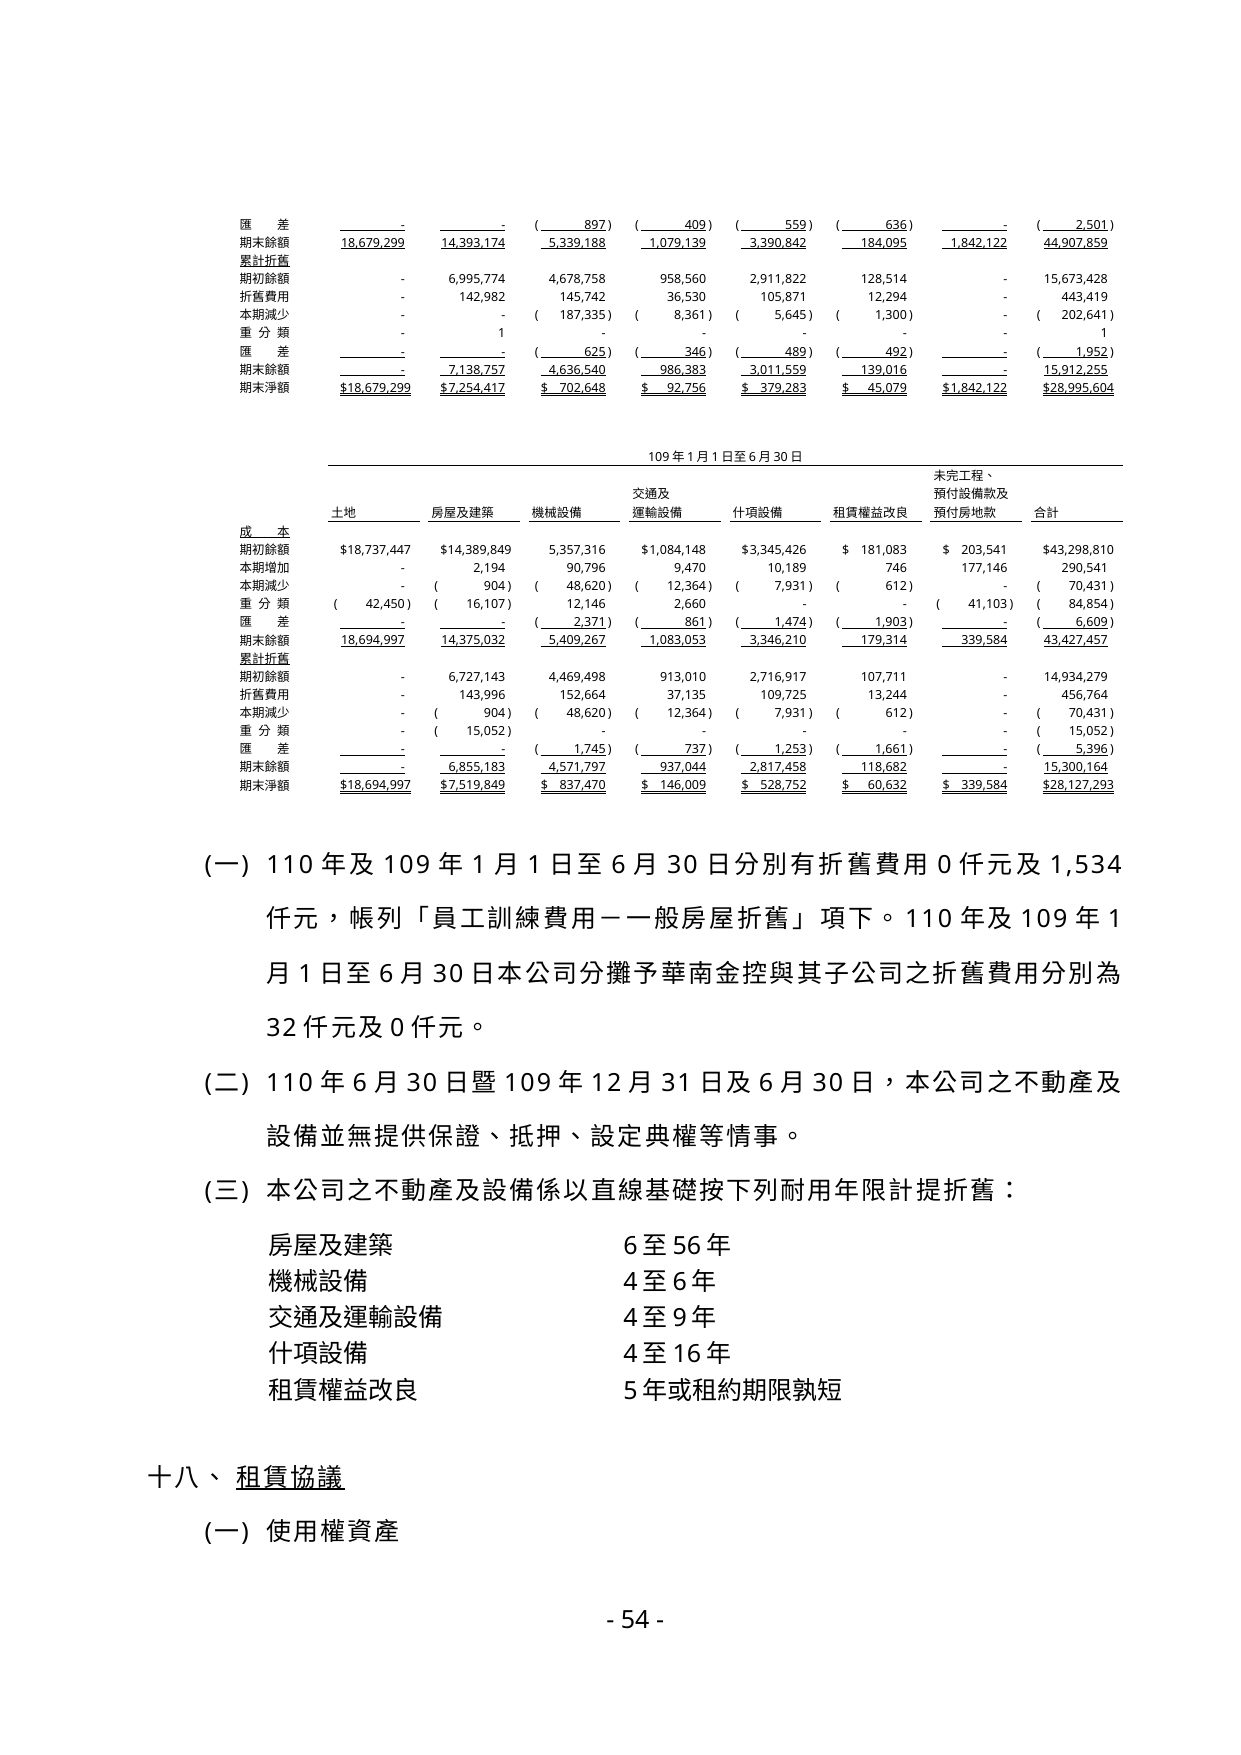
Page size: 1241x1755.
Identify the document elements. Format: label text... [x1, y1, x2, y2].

table_cell ( 42,450 ) [328, 594, 419, 612]
table_cell 期末餘額 [236, 233, 319, 251]
table_cell [821, 269, 830, 287]
table_cell 1 [1031, 324, 1122, 342]
table_cell [420, 215, 428, 233]
table_cell [1022, 594, 1031, 612]
table_cell [1022, 215, 1031, 233]
table_cell [821, 233, 830, 251]
table_cell - [930, 757, 1022, 775]
table_cell ( 1,745 ) [529, 739, 620, 757]
table_cell [821, 540, 830, 558]
table_header 6至56年 [620, 1225, 916, 1261]
table_cell [428, 649, 520, 667]
table_cell [1031, 522, 1122, 540]
table_cell 4至9年 [620, 1298, 916, 1334]
table_cell 期末淨額 [236, 378, 319, 396]
table_cell [561, 1334, 620, 1370]
table_cell 期初餘額 [236, 269, 319, 287]
table_cell - [428, 612, 520, 630]
table_cell [620, 685, 629, 703]
table_cell 14,934,279 [1031, 667, 1122, 685]
table_cell ( 15,052 ) [1031, 721, 1122, 739]
table_cell 90,796 [529, 558, 620, 576]
table_cell [529, 649, 620, 667]
table_cell [821, 305, 830, 323]
table_cell [821, 612, 830, 630]
table_cell - [930, 342, 1022, 360]
table_cell 折舊費用 [236, 685, 319, 703]
table_cell [520, 324, 529, 342]
table_cell - [930, 269, 1022, 287]
table_cell [721, 251, 729, 269]
table_cell $ 92,756 [629, 378, 721, 396]
table_cell 118,682 [830, 757, 922, 775]
table_cell 累計折舊 [236, 649, 319, 667]
table_cell [319, 630, 328, 648]
table_cell [1022, 576, 1031, 594]
table_cell - [328, 739, 419, 757]
table_cell [1022, 630, 1031, 648]
table_cell [236, 465, 319, 521]
table_cell [821, 576, 830, 594]
table_cell [721, 667, 729, 685]
table_cell 36,530 [629, 287, 721, 305]
table_cell 2,817,458 [730, 757, 821, 775]
table_cell 房屋及建築 [428, 466, 520, 521]
table_cell [420, 576, 428, 594]
table_cell [420, 233, 428, 251]
text (一) 使用權資產 [177, 1512, 1122, 1548]
table_cell [319, 757, 328, 775]
table_cell [319, 342, 328, 360]
table_cell 456,764 [1031, 685, 1122, 703]
table_cell 2,660 [629, 594, 721, 612]
table_cell [1022, 739, 1031, 757]
table_cell - [930, 685, 1022, 703]
table_cell [821, 721, 830, 739]
table_cell [922, 576, 930, 594]
table_cell [1031, 251, 1122, 269]
table_cell [520, 721, 529, 739]
table_cell - [930, 667, 1022, 685]
table_cell [922, 360, 930, 378]
table_cell - [328, 576, 419, 594]
table_cell [629, 649, 721, 667]
table_cell 7,138,757 [428, 360, 520, 378]
table_cell [319, 465, 328, 521]
table_cell 1,083,053 [629, 630, 721, 648]
table_cell [420, 521, 428, 540]
table_cell 2,911,822 [730, 269, 821, 287]
table_cell - [730, 721, 821, 739]
table_cell [922, 612, 930, 630]
table_cell - [830, 721, 922, 739]
table_cell [821, 324, 830, 342]
table_cell $ 528,752 [730, 775, 821, 793]
table_cell - [328, 287, 419, 305]
table_cell 913,010 [629, 667, 721, 685]
table_cell [821, 739, 830, 757]
table_cell 128,514 [830, 269, 922, 287]
table_cell [721, 612, 729, 630]
table_cell $ 837,470 [529, 775, 620, 793]
table_cell [922, 521, 930, 540]
table_cell [319, 649, 328, 667]
table_cell [821, 342, 830, 360]
table_cell [520, 342, 529, 360]
table_cell [620, 287, 629, 305]
table_cell [561, 1261, 620, 1298]
table_cell [319, 324, 328, 342]
table_cell [1022, 685, 1031, 703]
table_cell - [930, 305, 1022, 323]
table_cell [922, 757, 930, 775]
table_cell ( 346 ) [629, 342, 721, 360]
table_cell [620, 739, 629, 757]
table_cell 5,339,188 [529, 233, 620, 251]
table_cell [520, 305, 529, 323]
table_cell [620, 521, 629, 540]
table_cell ( 559 ) [730, 215, 821, 233]
table_cell 290,541 [1031, 558, 1122, 576]
table_cell ( 70,431 ) [1031, 576, 1122, 594]
text (一) 110年及109年1月1日至6月30日分別有折舊費用0仟元及1,534仟元，帳列「員工訓練費用－一般房屋折舊」項下。110年及109年1月1日至6月30日本公司分攤予華南金控與其子公司之折舊費用分別為32仟元及0仟元。 [177, 844, 1122, 1044]
table_cell [1022, 775, 1031, 793]
table_cell [721, 540, 729, 558]
table_cell 期初餘額 [236, 667, 319, 685]
table_cell 本期增加 [236, 558, 319, 576]
table_cell 1 [428, 324, 520, 342]
table_cell 什項設備 [266, 1334, 561, 1370]
table_cell - [830, 324, 922, 342]
table_cell 2,716,917 [730, 667, 821, 685]
table_cell [520, 739, 529, 757]
table_cell - [529, 324, 620, 342]
table_cell ( 861 ) [629, 612, 721, 630]
table_cell ( 48,620 ) [529, 576, 620, 594]
table_cell [922, 594, 930, 612]
table_cell 14,393,174 [428, 233, 520, 251]
table_cell [520, 378, 529, 396]
table_cell - [328, 757, 419, 775]
table_cell [520, 649, 529, 667]
table_cell [420, 287, 428, 305]
table_cell 3,346,210 [730, 630, 821, 648]
table_cell 14,375,032 [428, 630, 520, 648]
table_cell [629, 251, 721, 269]
table_cell $ 181,083 [830, 540, 922, 558]
table_cell 本期減少 [236, 703, 319, 721]
table_cell [1022, 540, 1031, 558]
table_cell [721, 466, 729, 521]
table_cell 2,194 [428, 558, 520, 576]
table_cell [620, 703, 629, 721]
table_cell 土地 [328, 466, 419, 521]
table_cell $ 339,584 [930, 775, 1022, 793]
table_cell - [328, 305, 419, 323]
table_cell - [830, 594, 922, 612]
table_cell ( 625 ) [529, 342, 620, 360]
table_cell [420, 558, 428, 576]
table_cell [721, 739, 729, 757]
table_cell [821, 521, 830, 540]
table_cell [922, 269, 930, 287]
table_cell $ 18,679,299 [328, 378, 419, 396]
table_cell 重 分 類 [236, 721, 319, 739]
table_cell - [328, 685, 419, 703]
table_cell [721, 287, 729, 305]
table_cell [1022, 305, 1031, 323]
table_cell [1022, 324, 1031, 342]
table_cell ( 636 ) [830, 215, 922, 233]
table_cell - [328, 269, 419, 287]
table_cell ( 1,300 ) [830, 305, 922, 323]
table_cell [922, 630, 930, 648]
table_cell [520, 251, 529, 269]
table_cell 443,419 [1031, 287, 1122, 305]
table_cell 5年或租約期限孰短 [620, 1370, 916, 1406]
table_cell [830, 251, 922, 269]
table_cell [821, 703, 830, 721]
table_cell [520, 612, 529, 630]
table_cell 13,244 [830, 685, 922, 703]
table_cell [620, 594, 629, 612]
table_cell [620, 378, 629, 396]
table_cell [721, 757, 729, 775]
table_cell [821, 360, 830, 378]
table_cell - [930, 287, 1022, 305]
table_cell [821, 649, 830, 667]
table_cell [520, 287, 529, 305]
table_cell 4,469,498 [529, 667, 620, 685]
table_cell 期末餘額 [236, 757, 319, 775]
table_cell - [428, 342, 520, 360]
table_cell - [529, 721, 620, 739]
table_cell ( 1,952 ) [1031, 342, 1122, 360]
table_cell 145,742 [529, 287, 620, 305]
table_cell [721, 594, 729, 612]
table_cell 152,664 [529, 685, 620, 703]
table_cell [922, 305, 930, 323]
table_cell - [730, 594, 821, 612]
table_cell [319, 540, 328, 558]
table_cell [420, 757, 428, 775]
table_cell $ 7,254,417 [428, 378, 520, 396]
table_cell [730, 649, 821, 667]
table_cell [520, 558, 529, 576]
table_cell 什項設備 [730, 466, 821, 521]
table_cell ( 489 ) [730, 342, 821, 360]
table_cell 成 本 [236, 521, 319, 540]
table_cell [319, 305, 328, 323]
table_cell [721, 521, 729, 540]
table_cell [922, 287, 930, 305]
table_cell - [428, 215, 520, 233]
table_cell 4至6年 [620, 1261, 916, 1298]
table_cell $ 18,737,447 [328, 540, 419, 558]
table_cell [319, 215, 328, 233]
table_cell [1031, 649, 1122, 667]
table_cell [529, 251, 620, 269]
table_cell 6,995,774 [428, 269, 520, 287]
table_cell 9,470 [629, 558, 721, 576]
table_cell $ 43,298,810 [1031, 540, 1122, 558]
table_cell - [428, 739, 520, 757]
table_cell [319, 558, 328, 576]
table_cell [721, 558, 729, 576]
table_cell 12,146 [529, 594, 620, 612]
table_cell [620, 215, 629, 233]
table_cell ( 897 ) [529, 215, 620, 233]
table_cell 44,907,859 [1031, 233, 1122, 251]
table_cell $ 60,632 [830, 775, 922, 793]
table_cell [319, 775, 328, 793]
table_cell [1022, 233, 1031, 251]
table_cell $ 1,842,122 [930, 378, 1022, 396]
table_cell 期初餘額 [236, 540, 319, 558]
table_cell 18,679,299 [328, 233, 419, 251]
table_cell 10,189 [730, 558, 821, 576]
table_cell [319, 739, 328, 757]
table_cell [620, 630, 629, 648]
table_cell [620, 305, 629, 323]
table_cell [620, 576, 629, 594]
table_cell 6,855,183 [428, 757, 520, 775]
table_cell [930, 522, 1022, 540]
table_cell [620, 360, 629, 378]
table_cell [620, 649, 629, 667]
table_cell 105,871 [730, 287, 821, 305]
table_cell [1022, 558, 1031, 576]
table_cell [730, 522, 821, 540]
table_cell [319, 269, 328, 287]
table_cell $ 7,519,849 [428, 775, 520, 793]
table_cell ( 12,364 ) [629, 576, 721, 594]
table_cell [319, 667, 328, 685]
table_cell [620, 269, 629, 287]
table_cell 15,673,428 [1031, 269, 1122, 287]
table_cell $ 3,345,426 [730, 540, 821, 558]
table_cell 1,079,139 [629, 233, 721, 251]
table_cell ( 492 ) [830, 342, 922, 360]
table_cell 折舊費用 [236, 287, 319, 305]
table_cell $ 28,127,293 [1031, 775, 1122, 793]
table_header [319, 447, 328, 465]
table_cell $ 146,009 [629, 775, 721, 793]
table_cell [620, 558, 629, 576]
table_cell [420, 305, 428, 323]
table_cell [1022, 269, 1031, 287]
table_cell 6,727,143 [428, 667, 520, 685]
table_cell - [428, 305, 520, 323]
table_header [561, 1225, 620, 1261]
table_cell 匯 差 [236, 215, 319, 233]
table_cell [420, 612, 428, 630]
table_cell [1022, 251, 1031, 269]
table_cell - [328, 324, 419, 342]
table_cell [420, 269, 428, 287]
table_cell [721, 703, 729, 721]
table_cell 機械設備 [266, 1261, 561, 1298]
table_cell [721, 649, 729, 667]
table_cell $ 379,283 [730, 378, 821, 396]
text (三) 本公司之不動產及設備係以直線基礎按下列耐用年限計提折舊： [177, 1171, 1122, 1207]
table_cell [529, 522, 620, 540]
table_cell ( 7,931 ) [730, 703, 821, 721]
table_cell ( 41,103 ) [930, 594, 1022, 612]
table_cell [821, 466, 830, 521]
table_cell ( 612 ) [830, 576, 922, 594]
table_cell [328, 251, 419, 269]
table_cell 機械設備 [529, 466, 620, 521]
table_cell [1022, 342, 1031, 360]
table_cell ( 5,396 ) [1031, 739, 1122, 757]
table_cell ( 1,661 ) [830, 739, 922, 757]
table_cell [520, 540, 529, 558]
table_cell ( 12,364 ) [629, 703, 721, 721]
table_cell [1022, 378, 1031, 396]
table_cell ( 1,903 ) [830, 612, 922, 630]
table_cell $ 45,079 [830, 378, 922, 396]
table_cell [1022, 667, 1031, 685]
table_cell [520, 215, 529, 233]
table_cell - [930, 215, 1022, 233]
table_cell 期末餘額 [236, 360, 319, 378]
table_cell [319, 594, 328, 612]
table_cell [721, 775, 729, 793]
table_cell 匯 差 [236, 739, 319, 757]
table_cell [420, 703, 428, 721]
table_cell [420, 466, 428, 521]
table_cell [620, 324, 629, 342]
table_header 109年1月1日至6月30日 [328, 447, 1122, 465]
table_cell 143,996 [428, 685, 520, 703]
table_cell 4,678,758 [529, 269, 620, 287]
table_cell [520, 594, 529, 612]
table_cell [821, 594, 830, 612]
table_cell [620, 342, 629, 360]
table_cell 期末餘額 [236, 630, 319, 648]
table_cell ( 187,335 ) [529, 305, 620, 323]
table_cell [620, 757, 629, 775]
table_cell [821, 558, 830, 576]
table_cell 本期減少 [236, 305, 319, 323]
table_cell - [730, 324, 821, 342]
text (二) 110年6月30日暨109年12月31日及6月30日，本公司之不動產及設備並無提供保證、抵押、設定典權等情事。 [177, 1062, 1122, 1153]
table_cell 177,146 [930, 558, 1022, 576]
table_cell 746 [830, 558, 922, 576]
table_cell 交通及運輸設備 [266, 1298, 561, 1334]
table_cell [520, 775, 529, 793]
table_cell 重 分 類 [236, 324, 319, 342]
table_cell 986,383 [629, 360, 721, 378]
table_cell [1022, 721, 1031, 739]
table_cell [922, 721, 930, 739]
table_cell [319, 685, 328, 703]
table_cell [520, 521, 529, 540]
table_cell [319, 251, 328, 269]
table_cell 179,314 [830, 630, 922, 648]
table_cell [1022, 703, 1031, 721]
table_cell [922, 558, 930, 576]
table_cell - [328, 703, 419, 721]
table_cell - [930, 612, 1022, 630]
table_cell [922, 342, 930, 360]
table_cell [520, 757, 529, 775]
table_cell [721, 305, 729, 323]
table_cell $ 18,694,997 [328, 775, 419, 793]
table_cell [930, 251, 1022, 269]
table_cell ( 904 ) [428, 703, 520, 721]
text 十八、 租賃協議 [148, 1457, 1122, 1494]
table_cell [721, 269, 729, 287]
table_cell [520, 269, 529, 287]
table_cell 18,694,997 [328, 630, 419, 648]
table_cell ( 612 ) [830, 703, 922, 721]
table_cell [620, 251, 629, 269]
table_cell 958,560 [629, 269, 721, 287]
table_cell - [930, 576, 1022, 594]
table_cell [721, 324, 729, 342]
table_cell [420, 685, 428, 703]
table_cell 5,409,267 [529, 630, 620, 648]
table_cell [319, 287, 328, 305]
table_cell [620, 775, 629, 793]
table_cell [1022, 757, 1031, 775]
table_cell ( 2,501 ) [1031, 215, 1122, 233]
table_cell [328, 649, 419, 667]
table_cell ( 48,620 ) [529, 703, 620, 721]
table_cell 15,912,255 [1031, 360, 1122, 378]
table_cell [922, 251, 930, 269]
table_cell [629, 522, 721, 540]
table_cell [620, 466, 629, 521]
table_cell $ 203,541 [930, 540, 1022, 558]
table_cell [319, 612, 328, 630]
table_cell [319, 360, 328, 378]
table_cell [730, 251, 821, 269]
table_cell [721, 342, 729, 360]
table_cell [721, 360, 729, 378]
table_cell [620, 667, 629, 685]
table_cell 5,357,316 [529, 540, 620, 558]
table_cell [428, 522, 520, 540]
table_cell - [328, 342, 419, 360]
table_cell [420, 540, 428, 558]
table_cell [420, 630, 428, 648]
table_cell [922, 540, 930, 558]
table_cell 339,584 [930, 630, 1022, 648]
table_cell [1022, 649, 1031, 667]
table_cell [821, 215, 830, 233]
table_cell 37,135 [629, 685, 721, 703]
table_cell - [328, 721, 419, 739]
table_cell - [328, 667, 419, 685]
table_cell [420, 378, 428, 396]
table_cell 本期減少 [236, 576, 319, 594]
table_cell [420, 775, 428, 793]
table_cell 累計折舊 [236, 251, 319, 269]
table_header 房屋及建築 [266, 1225, 561, 1261]
table_cell 1,842,122 [930, 233, 1022, 251]
table_cell [420, 360, 428, 378]
table_cell [420, 324, 428, 342]
table_cell [520, 360, 529, 378]
table_cell [721, 685, 729, 703]
table_cell [830, 649, 922, 667]
table_cell 4至16年 [620, 1334, 916, 1370]
table_cell - [328, 215, 419, 233]
table_cell [420, 251, 428, 269]
table_cell - [930, 721, 1022, 739]
table_cell [328, 522, 419, 540]
table_cell ( 202,641 ) [1031, 305, 1122, 323]
table_cell [830, 522, 922, 540]
table_cell [520, 630, 529, 648]
table_cell 合計 [1031, 466, 1122, 521]
table_cell [319, 233, 328, 251]
table_cell ( 2,371 ) [529, 612, 620, 630]
table_cell ( 904 ) [428, 576, 520, 594]
table_cell ( 1,253 ) [730, 739, 821, 757]
table_cell [319, 703, 328, 721]
table_cell ( 5,645 ) [730, 305, 821, 323]
table_cell 184,095 [830, 233, 922, 251]
table_cell [821, 251, 830, 269]
table_cell 12,294 [830, 287, 922, 305]
table_cell [1022, 466, 1031, 521]
table_cell [420, 342, 428, 360]
table_cell [520, 703, 529, 721]
table_cell [721, 721, 729, 739]
table_cell [520, 466, 529, 521]
table_cell [721, 215, 729, 233]
table_cell [821, 667, 830, 685]
table_cell [1022, 287, 1031, 305]
table_cell [922, 703, 930, 721]
table_cell 3,011,559 [730, 360, 821, 378]
table_cell [561, 1298, 620, 1334]
table_cell [520, 233, 529, 251]
table_cell $ 1,084,148 [629, 540, 721, 558]
table_cell ( 737 ) [629, 739, 721, 757]
table_cell [420, 739, 428, 757]
table_cell 142,982 [428, 287, 520, 305]
table_cell [520, 576, 529, 594]
table_cell [319, 378, 328, 396]
table_cell [922, 324, 930, 342]
table_cell [620, 721, 629, 739]
table_cell [721, 233, 729, 251]
table_cell $ 14,389,849 [428, 540, 520, 558]
table_cell [721, 630, 729, 648]
table_cell [420, 667, 428, 685]
table_cell [721, 576, 729, 594]
table_cell ( 409 ) [629, 215, 721, 233]
table_cell [922, 685, 930, 703]
table_cell [620, 612, 629, 630]
table_cell - [629, 721, 721, 739]
table_cell [620, 540, 629, 558]
table_cell 交通及 運輸設備 [629, 466, 721, 521]
table_cell ( 1,474 ) [730, 612, 821, 630]
table_cell [922, 739, 930, 757]
table_cell [821, 757, 830, 775]
table_cell 重 分 類 [236, 594, 319, 612]
table_cell ( 16,107 ) [428, 594, 520, 612]
table_cell [922, 667, 930, 685]
table_cell - [328, 558, 419, 576]
table_cell 43,427,457 [1031, 630, 1122, 648]
table_cell 937,044 [629, 757, 721, 775]
table_cell [821, 630, 830, 648]
table_cell [821, 685, 830, 703]
table_cell - [328, 612, 419, 630]
table_cell [721, 378, 729, 396]
table_cell [922, 378, 930, 396]
table_cell 租賃權益改良 [266, 1370, 561, 1406]
table_cell 139,016 [830, 360, 922, 378]
table_cell [922, 775, 930, 793]
table_cell ( 7,931 ) [730, 576, 821, 594]
table_cell [1022, 360, 1031, 378]
table_cell ( 8,361 ) [629, 305, 721, 323]
table_cell - [930, 324, 1022, 342]
table_cell [922, 215, 930, 233]
table_cell [821, 287, 830, 305]
table_cell ( 70,431 ) [1031, 703, 1122, 721]
table_cell [319, 721, 328, 739]
table_cell [520, 667, 529, 685]
table_cell ( 15,052 ) [428, 721, 520, 739]
table_cell 15,300,164 [1031, 757, 1122, 775]
table_cell [420, 649, 428, 667]
table_cell 匯 差 [236, 612, 319, 630]
table_header [236, 447, 319, 465]
table_cell [922, 466, 930, 521]
table_cell - [930, 360, 1022, 378]
table_cell [319, 521, 328, 540]
table_cell [520, 685, 529, 703]
table_cell [428, 251, 520, 269]
table_cell [821, 775, 830, 793]
table_cell 4,571,797 [529, 757, 620, 775]
table_cell - [930, 739, 1022, 757]
table_cell 107,711 [830, 667, 922, 685]
table_cell [1022, 612, 1031, 630]
table_cell [319, 576, 328, 594]
table_cell [561, 1370, 620, 1406]
table_cell ( 6,609 ) [1031, 612, 1122, 630]
table_cell - [930, 703, 1022, 721]
table_cell 3,390,842 [730, 233, 821, 251]
table_cell - [328, 360, 419, 378]
table_cell 未完工程、 預付設備款及 預付房地款 [930, 466, 1022, 521]
table_cell 109,725 [730, 685, 821, 703]
table_cell [821, 378, 830, 396]
table_cell ( 84,854 ) [1031, 594, 1122, 612]
table_cell 期末淨額 [236, 775, 319, 793]
table_cell [1022, 521, 1031, 540]
table_cell [922, 233, 930, 251]
table_cell [620, 233, 629, 251]
table_cell 4,636,540 [529, 360, 620, 378]
table_cell [922, 649, 930, 667]
table_cell $ 702,648 [529, 378, 620, 396]
table_cell 匯 差 [236, 342, 319, 360]
table_cell $ 28,995,604 [1031, 378, 1122, 396]
table_cell [420, 721, 428, 739]
table_cell [930, 649, 1022, 667]
table_cell [420, 594, 428, 612]
table_cell - [629, 324, 721, 342]
table_cell 租賃權益改良 [830, 466, 922, 521]
